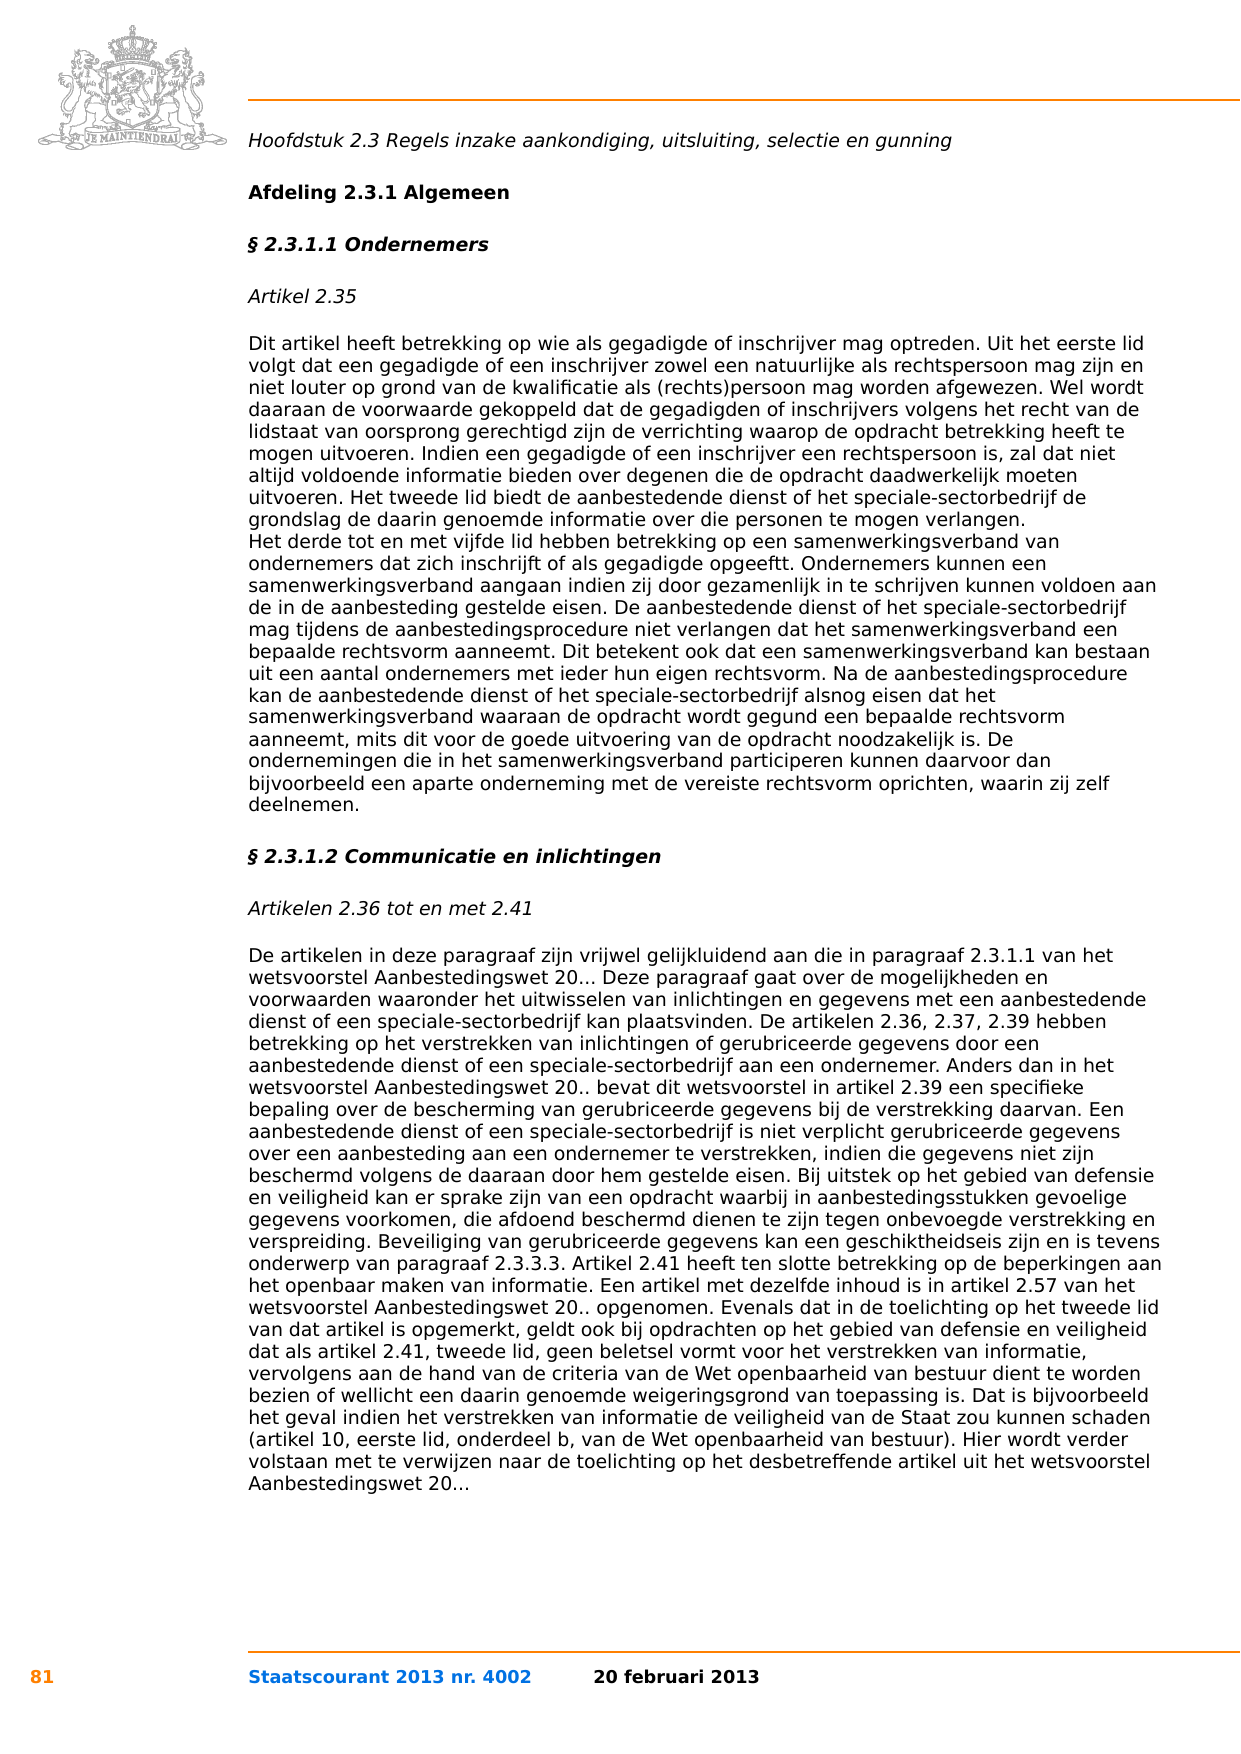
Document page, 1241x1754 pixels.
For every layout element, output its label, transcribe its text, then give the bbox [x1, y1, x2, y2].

subtitle Afdeling 2.3.1 Algemeen [248, 182, 1163, 204]
text De artikelen in deze paragraaf zijn vrijwel gelijkluidend aan die in paragraaf 2.3.1.1 van het wetsvoorstel Aanbestedingswet 20... Deze paragraaf gaat over de mogelijkheden en voorwaarden waaronder het uitwisselen van inlichtingen en gegevens met een aanbestedende dienst of een speciale-sectorbedrijf kan plaatsvinden. De artikelen 2.36, 2.37, 2.39 hebben betrekking op het verstrekken van inlichtingen of gerubriceerde gegevens door een aanbestedende dienst of een speciale-sectorbedrijf aan een ondernemer. Anders dan in het wetsvoorstel Aanbestedingswet 20.. bevat dit wetsvoorstel in artikel 2.39 een specifieke bepaling over de bescherming van gerubriceerde gegevens bij de verstrekking daarvan. Een aanbestedende dienst of een speciale-sectorbedrijf is niet verplicht gerubriceerde gegevens over een aanbesteding aan een ondernemer te verstrekken, indien die gegevens niet zijn beschermd volgens de daaraan door hem gestelde eisen. Bij uitstek op het gebied van defensie en veiligheid kan er sprake zijn van een opdracht waarbij in aanbestedingsstukken gevoelige gegevens voorkomen, die afdoend beschermd dienen te zijn tegen onbevoegde verstrekking en verspreiding. Beveiliging van gerubriceerde gegevens kan een geschiktheidseis zijn en is tevens onderwerp van paragraaf 2.3.3.3. Artikel 2.41 heeft ten slotte betrekking op de beperkingen aan het openbaar maken van informatie. Een artikel met dezelfde inhoud is in artikel 2.57 van het wetsvoorstel Aanbestedingswet 20.. opgenomen. Evenals dat in de toelichting op het tweede lid van dat artikel is opgemerkt, geldt ook bij opdrachten op het gebied van defensie en veiligheid dat als artikel 2.41, tweede lid, geen beletsel vormt voor het verstrekken van informatie, vervolgens aan de hand van de criteria van de Wet openbaarheid van bestuur dient te worden bezien of wellicht een daarin genoemde weigeringsgrond van toepassing is. Dat is bijvoorbeeld het geval indien het verstrekken van informatie de veiligheid van de Staat zou kunnen schaden (artikel 10, eerste lid, onderdeel b, van de Wet openbaarheid van bestuur). Hier wordt verder volstaan met te verwijzen naar de toelichting op het desbetreffende artikel uit het wetsvoorstel Aanbestedingswet 20... [248, 945, 1163, 1495]
picture [38, 25, 227, 150]
subtitle § 2.3.1.1 Ondernemers [248, 234, 1163, 256]
subtitle § 2.3.1.2 Communicatie en inlichtingen [248, 846, 1163, 868]
text Het derde tot en met vijfde lid hebben betrekking op een samenwerkingsverband van ondernemers dat zich inschrijft of als gegadigde opgeeftt. Ondernemers kunnen een samenwerkingsverband aangaan indien zij door gezamenlijk in te schrijven kunnen voldoen aan de in de aanbesteding gestelde eisen. De aanbestedende dienst of het speciale-sectorbedrijf mag tijdens de aanbestedingsprocedure niet verlangen dat het samenwerkingsverband een bepaalde rechtsvorm aanneemt. Dit betekent ook dat een samenwerkingsverband kan bestaan uit een aantal ondernemers met ieder hun eigen rechtsvorm. Na de aanbestedingsprocedure kan de aanbestedende dienst of het speciale-sectorbedrijf alsnog eisen dat het samenwerkingsverband waaraan de opdracht wordt gegund een bepaalde rechtsvorm aanneemt, mits dit voor de goede uitvoering van de opdracht noodzakelijk is. De ondernemingen die in het samenwerkingsverband participeren kunnen daarvoor dan bijvoorbeeld een aparte onderneming met de vereiste rechtsvorm oprichten, waarin zij zelf deelnemen. [248, 531, 1163, 816]
subtitle Artikelen 2.36 tot en met 2.41 [248, 898, 1163, 920]
subtitle Artikel 2.35 [248, 286, 1163, 308]
subtitle Hoofdstuk 2.3 Regels inzake aankondiging, uitsluiting, selectie en gunning [248, 130, 1163, 152]
text Dit artikel heeft betrekking op wie als gegadigde of inschrijver mag optreden. Uit het eerste lid volgt dat een gegadigde of een inschrijver zowel een natuurlijke als rechtspersoon mag zijn en niet louter op grond van de kwalificatie als (rechts)persoon mag worden afgewezen. Wel wordt daaraan de voorwaarde gekoppeld dat de gegadigden of inschrijvers volgens het recht van de lidstaat van oorsprong gerechtigd zijn de verrichting waarop de opdracht betrekking heeft te mogen uitvoeren. Indien een gegadigde of een inschrijver een rechtspersoon is, zal dat niet altijd voldoende informatie bieden over degenen die de opdracht daadwerkelijk moeten uitvoeren. Het tweede lid biedt de aanbestedende dienst of het speciale-sectorbedrijf de grondslag de daarin genoemde informatie over die personen te mogen verlangen. [248, 333, 1163, 531]
